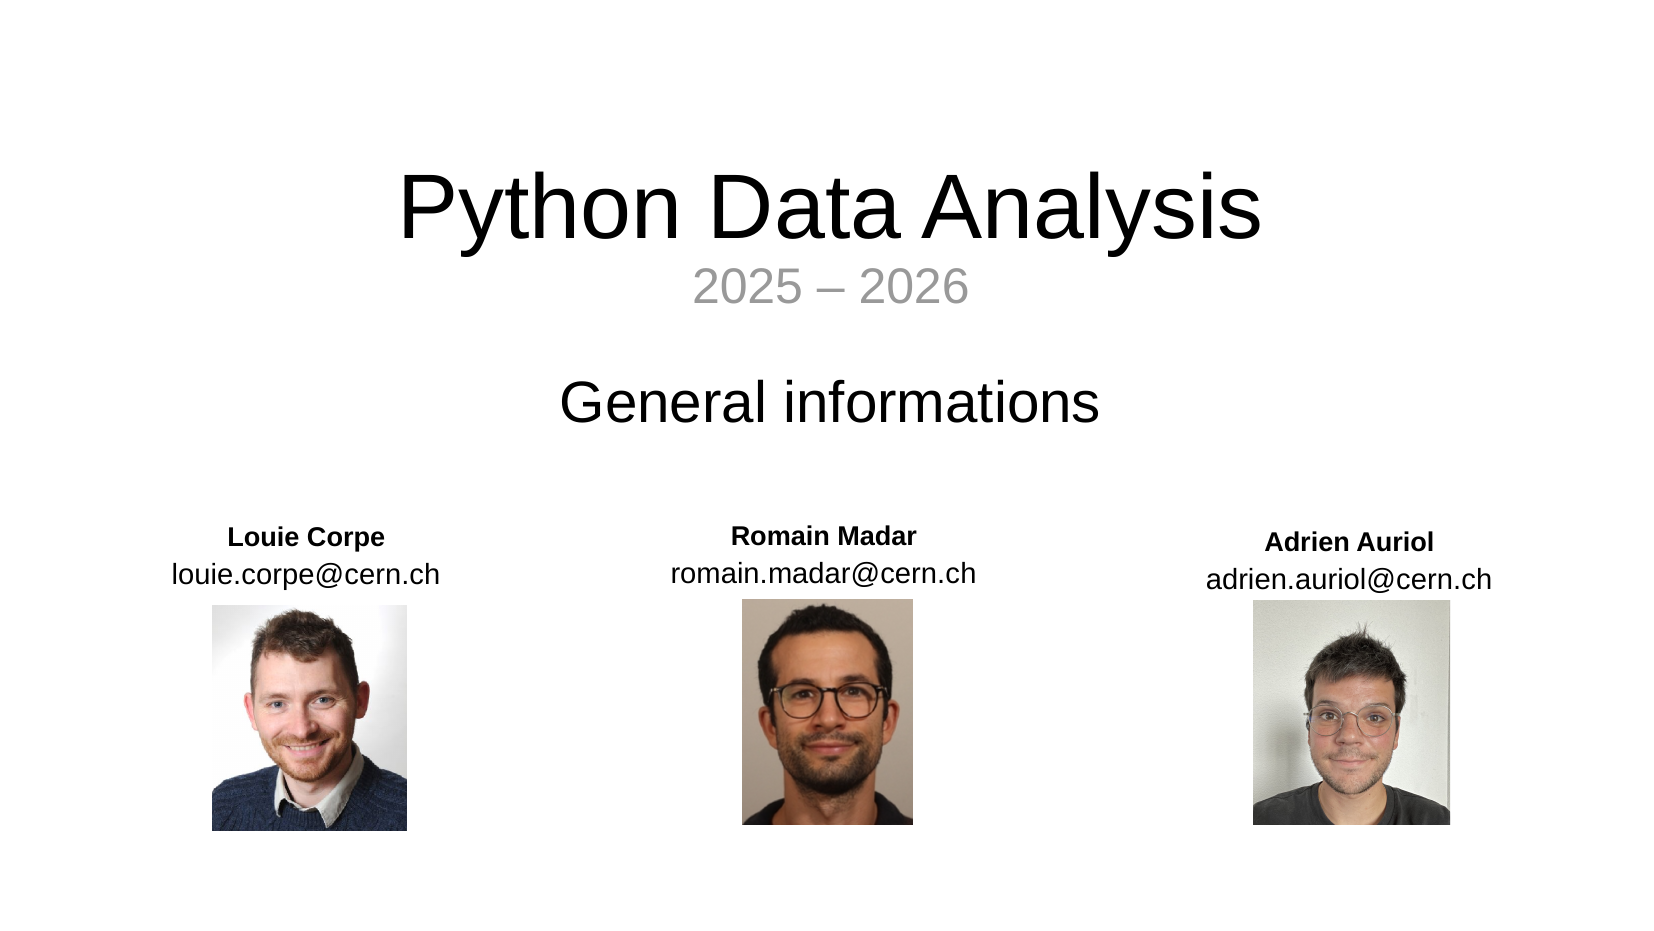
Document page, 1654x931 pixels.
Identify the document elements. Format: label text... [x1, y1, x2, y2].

text_box Romain Madar romain.madar@cern.ch [636, 513, 1012, 597]
picture [1253, 600, 1451, 825]
title Python Data Analysis 2025 – 2026 General informations [86, 155, 1576, 435]
picture [742, 599, 913, 826]
text_box Adrien Auriol adrien.auriol@cern.ch [1161, 519, 1537, 717]
picture [212, 686, 407, 831]
text_box Louie Corpe louie.corpe@cern.ch [154, 514, 459, 686]
